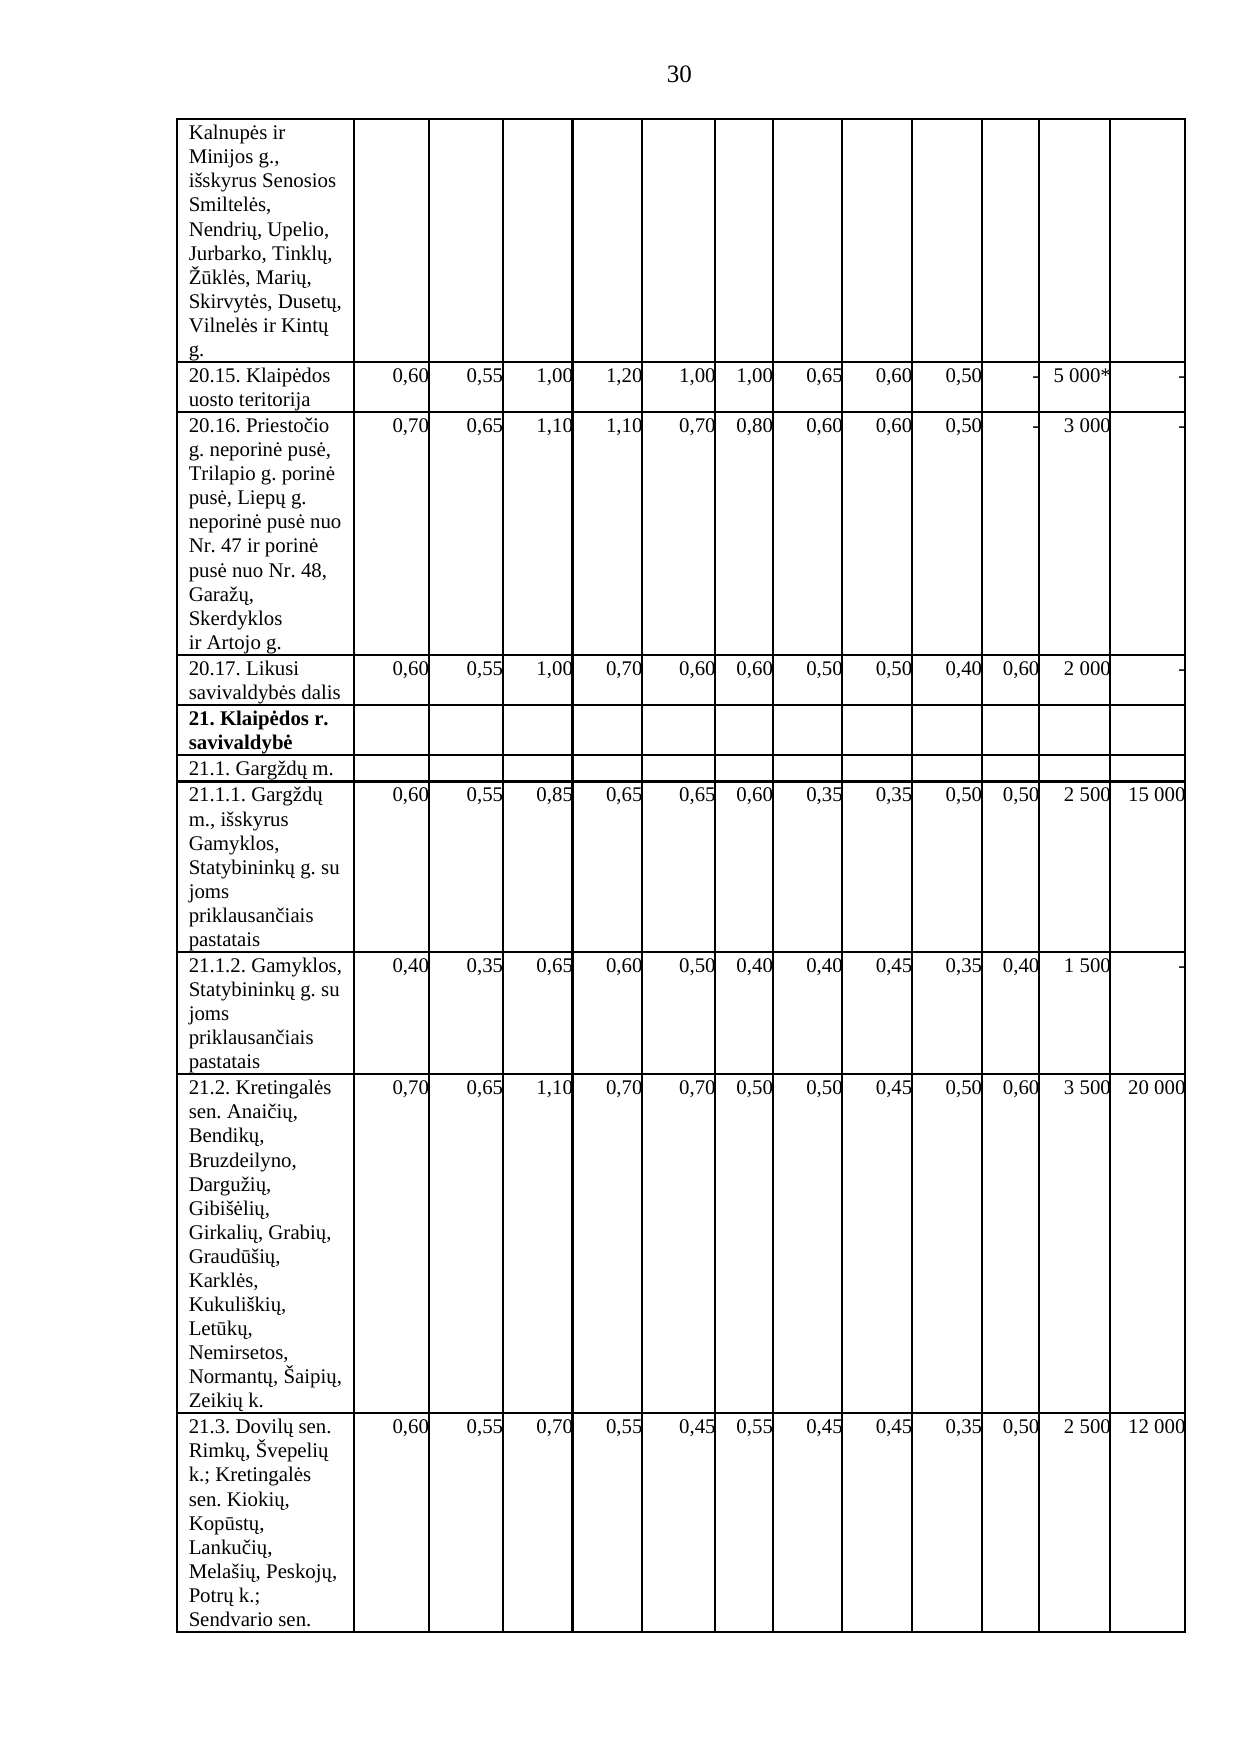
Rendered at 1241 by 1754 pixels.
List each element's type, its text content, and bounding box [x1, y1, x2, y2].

table_cell 0,70 [643, 1075, 714, 1412]
table_cell 21.3. Dovilų sen. Rimkų, Švepelių k.; Kretingalės sen. Kiokių, Kopūstų, Lankučių, Melašių, Peskojų, Potrų k.; Sendvario sen. [178, 1414, 353, 1631]
table_cell 0,40 [774, 953, 841, 1073]
table_cell [643, 706, 714, 754]
table_cell 0,60 [355, 656, 428, 704]
table_cell [504, 756, 571, 780]
table_cell 0,65 [504, 953, 571, 1073]
table_cell 0,35 [774, 783, 841, 951]
table_cell 0,35 [430, 953, 502, 1073]
table_cell 0,35 [843, 783, 911, 951]
table_cell 0,45 [843, 953, 911, 1073]
table_cell [1040, 706, 1109, 754]
table_cell - [1111, 953, 1184, 1073]
table_cell 0,50 [913, 1075, 981, 1412]
table_cell 15 000 [1111, 783, 1184, 951]
table_cell [1040, 756, 1109, 780]
table_cell [716, 120, 772, 361]
table_cell - [983, 363, 1038, 411]
table_cell 0,50 [643, 953, 714, 1073]
table_cell - [1111, 363, 1184, 411]
table_cell 21.1.1. Gargždų m., išskyrus Gamyklos, Statybininkų g. su joms priklausančiais pastatais [178, 783, 353, 951]
table_cell [574, 706, 641, 754]
table_cell [843, 120, 911, 361]
table_cell 0,45 [643, 1414, 714, 1631]
table_cell 2 000 [1040, 656, 1109, 704]
table_cell 1,20 [574, 363, 641, 411]
table_cell 0,50 [843, 656, 911, 704]
table_cell 0,60 [355, 1414, 428, 1631]
table_cell [355, 706, 428, 754]
table_cell 0,55 [430, 656, 502, 704]
table_cell 0,50 [913, 413, 981, 654]
table_cell 1,00 [504, 363, 571, 411]
table_cell 0,65 [774, 363, 841, 411]
table_cell 0,50 [716, 1075, 772, 1412]
table_cell - [1111, 413, 1184, 654]
table_cell [643, 120, 714, 361]
table_cell 0,80 [716, 413, 772, 654]
table_cell [574, 756, 641, 780]
table_cell [843, 706, 911, 754]
table_cell 0,55 [430, 783, 502, 951]
table_cell 0,40 [355, 953, 428, 1073]
table_cell 0,40 [983, 953, 1038, 1073]
table_cell 21.1.2. Gamyklos, Statybininkų g. su joms priklausančiais pastatais [178, 953, 353, 1073]
table_cell 2 500 [1040, 1414, 1109, 1631]
table_cell [355, 756, 428, 780]
table_cell 0,55 [716, 1414, 772, 1631]
table_cell 0,35 [913, 1414, 981, 1631]
table_cell [355, 120, 428, 361]
table_cell [983, 706, 1038, 754]
table_cell 0,45 [774, 1414, 841, 1631]
table_cell 0,50 [983, 783, 1038, 951]
table_cell [774, 120, 841, 361]
table_cell 0,70 [355, 413, 428, 654]
table_cell [716, 756, 772, 780]
table_cell 0,55 [430, 363, 502, 411]
table_cell 0,60 [983, 656, 1038, 704]
table_cell [430, 706, 502, 754]
table_cell 0,70 [574, 656, 641, 704]
table_cell 0,55 [430, 1414, 502, 1631]
table_cell 1,00 [643, 363, 714, 411]
table_cell 0,65 [643, 783, 714, 951]
table_cell - [1111, 120, 1184, 361]
table_cell [774, 756, 841, 780]
table_cell 3 500 [1040, 1075, 1109, 1412]
table_cell 21.2. Kretingalės sen. Anaičių, Bendikų, Bruzdeilyno, Dargužių, Gibišėlių, Girkalių, Grabių, Graudūšių, Karklės, Kukuliškių, Letūkų, Nemirsetos, Normantų, Šaipių, Zeikių k. [178, 1075, 353, 1412]
table_cell 3 000 [1040, 413, 1109, 654]
table_cell [1111, 706, 1184, 754]
table_cell 20 000 [1111, 1075, 1184, 1412]
table_cell [913, 120, 981, 361]
table_cell 0,40 [913, 656, 981, 704]
table_cell Kalnupės ir Minijos g., išskyrus Senosios Smiltelės, Nendrių, Upelio, Jurbarko, Tinklų, Žūklės, Marių, Skirvytės, Dusetų, Vilnelės ir Kintų g. [178, 120, 353, 361]
table_cell 0,65 [574, 783, 641, 951]
table_cell 0,60 [843, 363, 911, 411]
table_cell 12 000 [1111, 1414, 1184, 1631]
table_cell 0,60 [774, 413, 841, 654]
table_cell 2 500 [1040, 783, 1109, 951]
table_cell 0,35 [913, 953, 981, 1073]
table_cell [430, 756, 502, 780]
table_cell - [1111, 656, 1184, 704]
table_cell [430, 120, 502, 361]
table_cell [983, 756, 1038, 780]
table_cell 0,60 [355, 363, 428, 411]
table_cell - [983, 120, 1038, 361]
table_cell [774, 706, 841, 754]
table_cell 0,55 [574, 1414, 641, 1631]
table_cell 0,60 [983, 1075, 1038, 1412]
table_cell 0,40 [716, 953, 772, 1073]
table_cell 0,65 [430, 413, 502, 654]
table_cell [574, 120, 641, 361]
table_cell 5 000* [1040, 363, 1109, 411]
table_cell 0,50 [774, 1075, 841, 1412]
table_cell [1111, 756, 1184, 780]
table_cell 0,50 [913, 783, 981, 951]
table_cell 0,70 [574, 1075, 641, 1412]
table_cell 1,00 [716, 363, 772, 411]
table_cell 1,10 [504, 1075, 571, 1412]
table_cell 0,45 [843, 1414, 911, 1631]
table_cell 1,10 [504, 413, 571, 654]
table_cell 0,60 [843, 413, 911, 654]
table_cell [504, 120, 571, 361]
table_cell 1 500 [1040, 953, 1109, 1073]
table_cell 0,60 [716, 656, 772, 704]
table_cell 0,50 [913, 363, 981, 411]
table_cell 0,50 [983, 1414, 1038, 1631]
table_cell 0,60 [355, 783, 428, 951]
table_cell [716, 706, 772, 754]
table_cell [843, 756, 911, 780]
table_cell 0,70 [504, 1414, 571, 1631]
table_cell 0,70 [355, 1075, 428, 1412]
table_cell [1040, 120, 1109, 361]
table_cell 0,45 [843, 1075, 911, 1412]
table_cell 1,00 [504, 656, 571, 704]
table_cell 0,60 [643, 656, 714, 704]
table_cell 1,10 [574, 413, 641, 654]
table_cell 21. Klaipėdos r. savivaldybė [178, 706, 353, 754]
table_cell 0,65 [430, 1075, 502, 1412]
table_cell 0,50 [774, 656, 841, 704]
table_cell [504, 706, 571, 754]
table_cell [913, 706, 981, 754]
table_cell 0,70 [643, 413, 714, 654]
table_cell 21.1. Gargždų m. [178, 756, 353, 780]
table_cell - [983, 413, 1038, 654]
table_cell 20.15. Klaipėdos uosto teritorija [178, 363, 353, 411]
table_cell [643, 756, 714, 780]
table_cell 0,60 [574, 953, 641, 1073]
table_cell 20.17. Likusi savivaldybės dalis [178, 656, 353, 704]
table_cell 0,85 [504, 783, 571, 951]
table_cell 20.16. Priestočio g. neporinė pusė, Trilapio g. porinė pusė, Liepų g. neporinė pusė nuo Nr. 47 ir porinė pusė nuo Nr. 48, Garažų, Skerdyklos ir Artojo g. [178, 413, 353, 654]
table_cell [913, 756, 981, 780]
table_cell 0,60 [716, 783, 772, 951]
